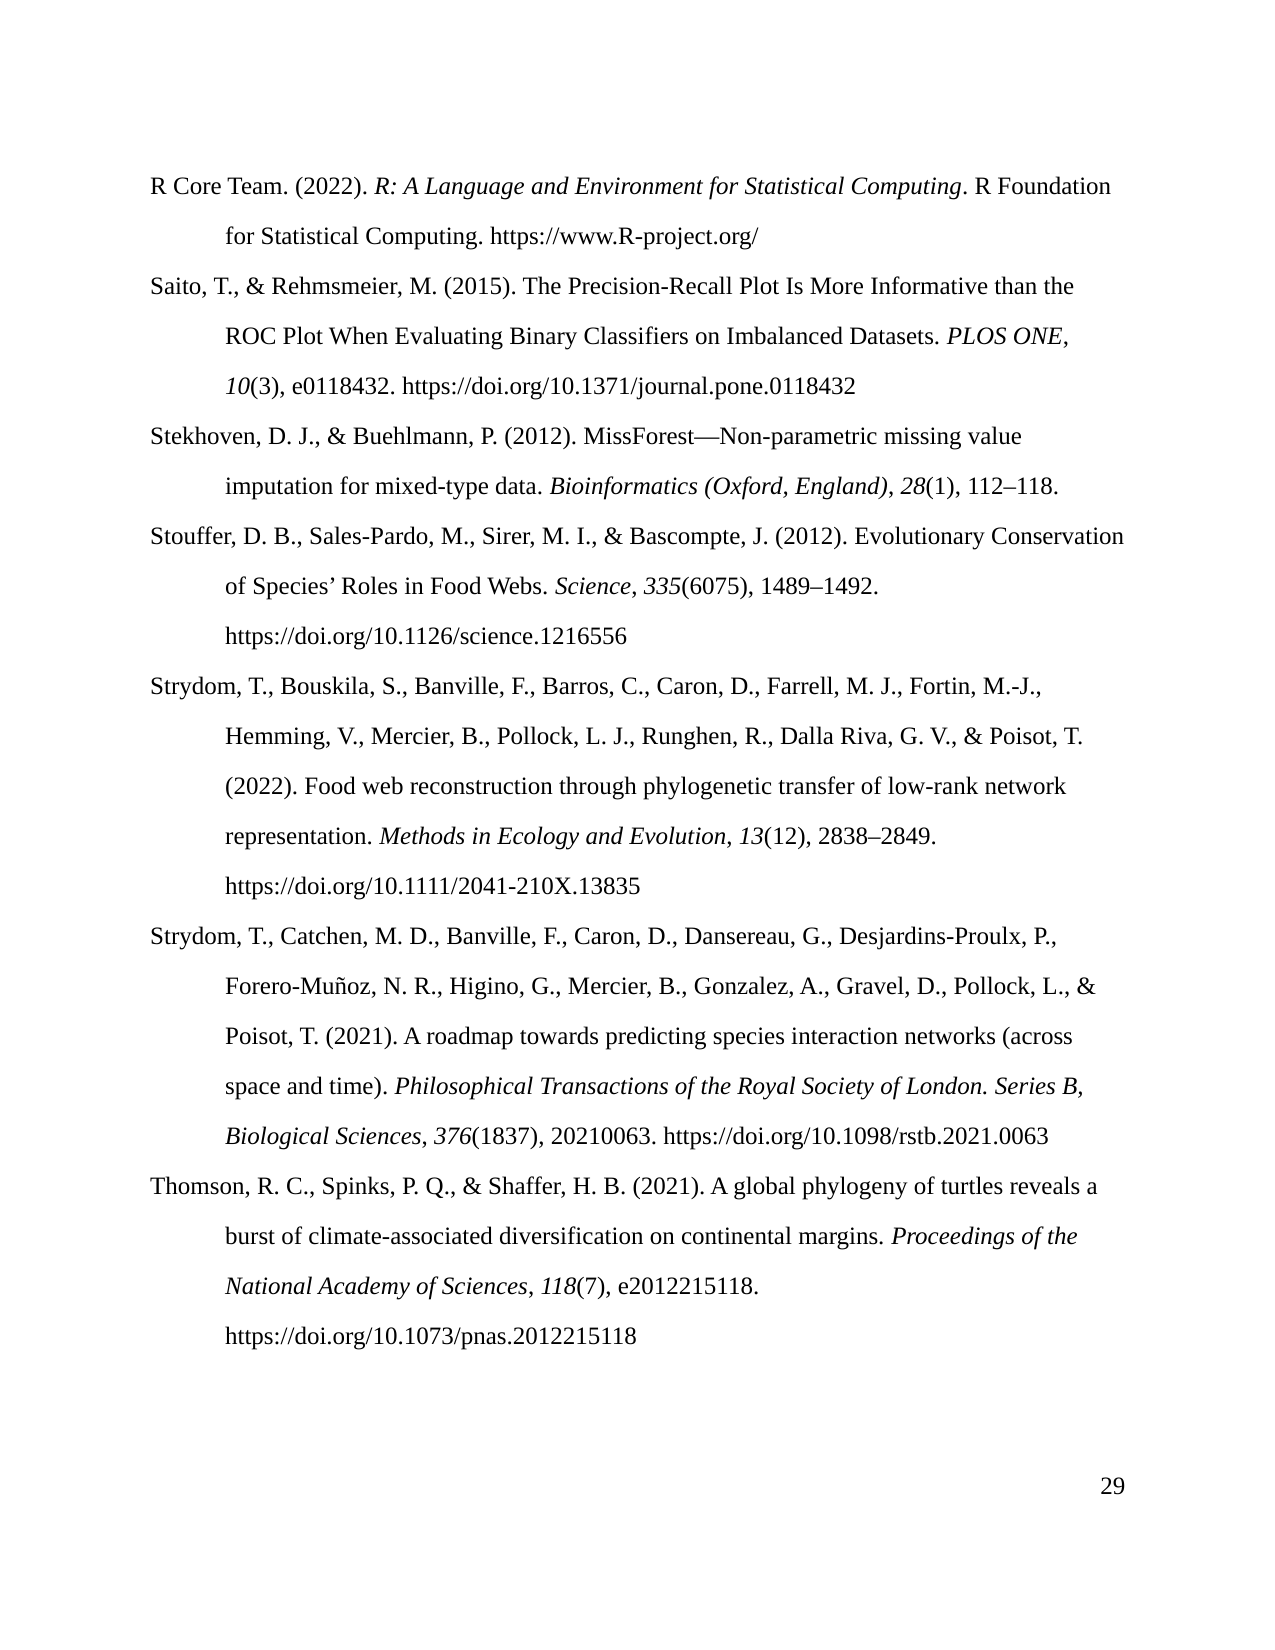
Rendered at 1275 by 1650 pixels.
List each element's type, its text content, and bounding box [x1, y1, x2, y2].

text Thomson, R. C., Spinks, P. Q., & Shaffer, H. B. (2021). A global phylogeny of turtles reveals a burst of climate-associated diversification on continental margins. Proceedings of the National Academy of Sciences, 118(7), e2012215118. https://doi.org/10.1073/pnas.2012215118 [150, 1150, 1125, 1350]
text Stouffer, D. B., Sales-Pardo, M., Sirer, M. I., & Bascompte, J. (2012). Evolutionary Conservation of Species’ Roles in Food Webs. Science, 335(6075), 1489–1492. https://doi.org/10.1126/science.1216556 [150, 500, 1125, 650]
text Saito, T., & Rehmsmeier, M. (2015). The Precision-Recall Plot Is More Informative than the ROC Plot When Evaluating Binary Classifiers on Imbalanced Datasets. PLOS ONE, 10(3), e0118432. https://doi.org/10.1371/journal.pone.0118432 [150, 250, 1125, 400]
text Strydom, T., Bouskila, S., Banville, F., Barros, C., Caron, D., Farrell, M. J., Fortin, M.-J., Hemming, V., Mercier, B., Pollock, L. J., Runghen, R., Dalla Riva, G. V., & Poisot, T. (2022). Food web reconstruction through phylogenetic transfer of low-rank network representation. Methods in Ecology and Evolution, 13(12), 2838–2849. https://doi.org/10.1111/2041-210X.13835 [150, 650, 1125, 900]
text Stekhoven, D. J., & Buehlmann, P. (2012). MissForest—Non-parametric missing value imputation for mixed-type data. Bioinformatics (Oxford, England), 28(1), 112–118. [150, 400, 1125, 500]
text R Core Team. (2022). R: A Language and Environment for Statistical Computing. R Foundation for Statistical Computing. https://www.R-project.org/ [150, 150, 1125, 250]
text Strydom, T., Catchen, M. D., Banville, F., Caron, D., Dansereau, G., Desjardins-Proulx, P., Forero-Muñoz, N. R., Higino, G., Mercier, B., Gonzalez, A., Gravel, D., Pollock, L., & Poisot, T. (2021). A roadmap towards predicting species interaction networks (across space and time). Philosophical Transactions of the Royal Society of London. Series B, Biological Sciences, 376(1837), 20210063. https://doi.org/10.1098/rstb.2021.0063 [150, 900, 1125, 1150]
